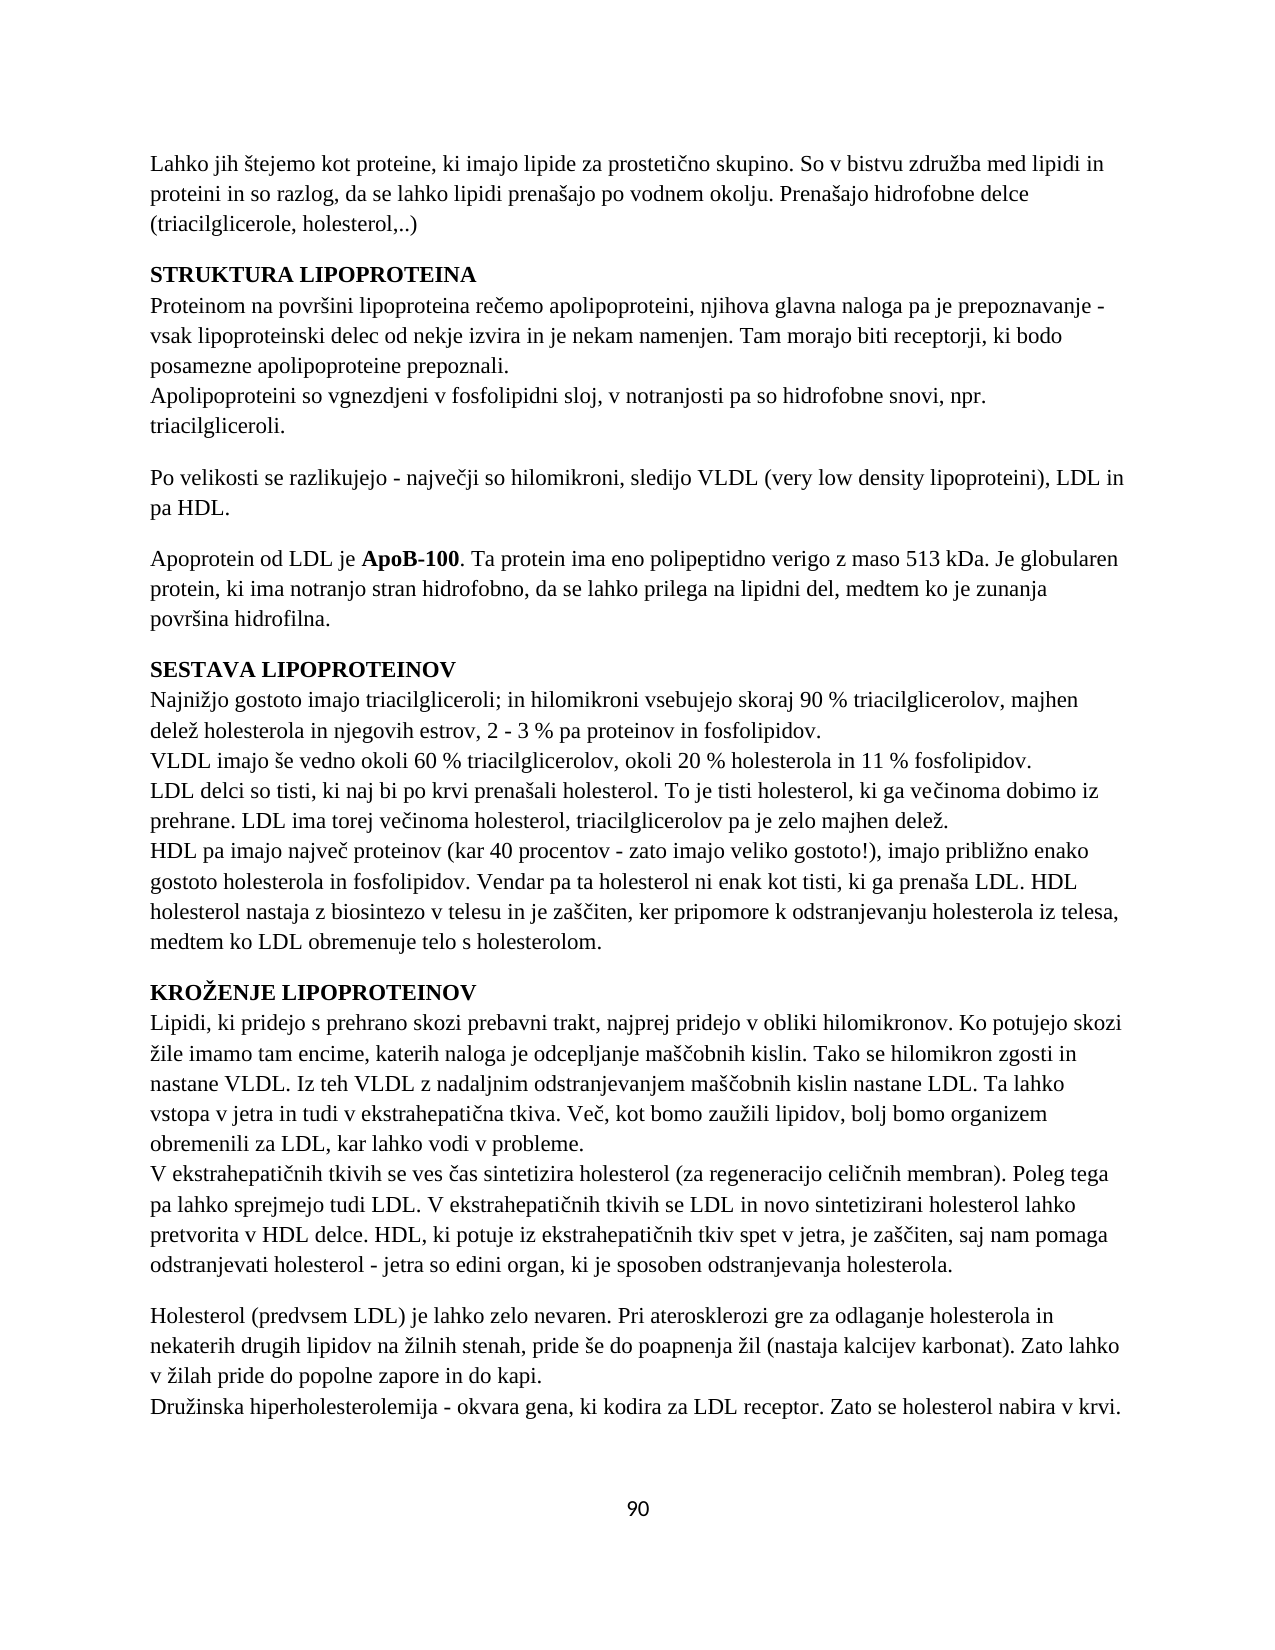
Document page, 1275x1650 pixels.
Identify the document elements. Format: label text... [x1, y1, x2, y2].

text Po velikosti se razlikujejo - največji so hilomikroni, sledijo VLDL (very low density lipoproteini), LDL in pa HDL. [150, 463, 1125, 520]
text Holesterol (predvsem LDL) je lahko zelo nevaren. Pri aterosklerozi gre za odlaganje holesterola in nekaterih drugih lipidov na žilnih stenah, pride še do poapnenja žil (nastaja kalcijev karbonat). Zato lahko v žilah pride do popolne zapore in do kapi. Družinska hiperholesterolemija - okvara gena, ki kodira za LDL receptor. Zato se holesterol nabira v krvi. [150, 1302, 1125, 1419]
text KROŽENJE LIPOPROTEINOV Lipidi, ki pridejo s prehrano skozi prebavni trakt, najprej pridejo v obliki hilomikronov. Ko potujejo skozi žile imamo tam encime, katerih naloga je odcepljanje maščobnih kislin. Tako se hilomikron zgosti in nastane VLDL. Iz teh VLDL z nadaljnim odstranjevanjem maščobnih kislin nastane LDL. Ta lahko vstopa v jetra in tudi v ekstrahepatična tkiva. Več, kot bomo zaužili lipidov, bolj bomo organizem obremenili za LDL, kar lahko vodi v probleme. V ekstrahepatičnih tkivih se ves čas sintetizira holesterol (za regeneracijo celičnih membran). Poleg tega pa lahko sprejmejo tudi LDL. V ekstrahepatičnih tkivih se LDL in novo sintetizirani holesterol lahko pretvorita v HDL delce. HDL, ki potuje iz ekstrahepatičnih tkiv spet v jetra, je zaščiten, saj nam pomaga odstranjevati holesterol - jetra so edini organ, ki je sposoben odstranjevanja holesterola. [150, 979, 1125, 1277]
text Lahko jih štejemo kot proteine, ki imajo lipide za prostetično skupino. So v bistvu združba med lipidi in proteini in so razlog, da se lahko lipidi prenašajo po vodnem okolju. Prenašajo hidrofobne delce (triacilglicerole, holesterol,..) [150, 150, 1125, 237]
text Apoprotein od LDL je ApoB-100. Ta protein ima eno polipeptidno verigo z maso 513 kDa. Je globularen protein, ki ima notranjo stran hidrofobno, da se lahko prilega na lipidni del, medtem ko je zunanja površina hidrofilna. [150, 545, 1125, 632]
text SESTAVA LIPOPROTEINOV Najnižjo gostoto imajo triacilgliceroli; in hilomikroni vsebujejo skoraj 90 % triacilglicerolov, majhen delež holesterola in njegovih estrov, 2 - 3 % pa proteinov in fosfolipidov. VLDL imajo še vedno okoli 60 % triacilglicerolov, okoli 20 % holesterola in 11 % fosfolipidov. LDL delci so tisti, ki naj bi po krvi prenašali holesterol. To je tisti holesterol, ki ga večinoma dobimo iz prehrane. LDL ima torej večinoma holesterol, triacilglicerolov pa je zelo majhen delež. HDL pa imajo največ proteinov (kar 40 procentov - zato imajo veliko gostoto!), imajo približno enako gostoto holesterola in fosfolipidov. Vendar pa ta holesterol ni enak kot tisti, ki ga prenaša LDL. HDL holesterol nastaja z biosintezo v telesu in je zaščiten, ker pripomore k odstranjevanju holesterola iz telesa, medtem ko LDL obremenuje telo s holesterolom. [150, 656, 1125, 954]
text STRUKTURA LIPOPROTEINA Proteinom na površini lipoproteina rečemo apolipoproteini, njihova glavna naloga pa je prepoznavanje - vsak lipoproteinski delec od nekje izvira in je nekam namenjen. Tam morajo biti receptorji, ki bodo posamezne apolipoproteine prepoznali. Apolipoproteini so vgnezdjeni v fosfolipidni sloj, v notranjosti pa so hidrofobne snovi, npr. triacilgliceroli. [150, 261, 1125, 439]
